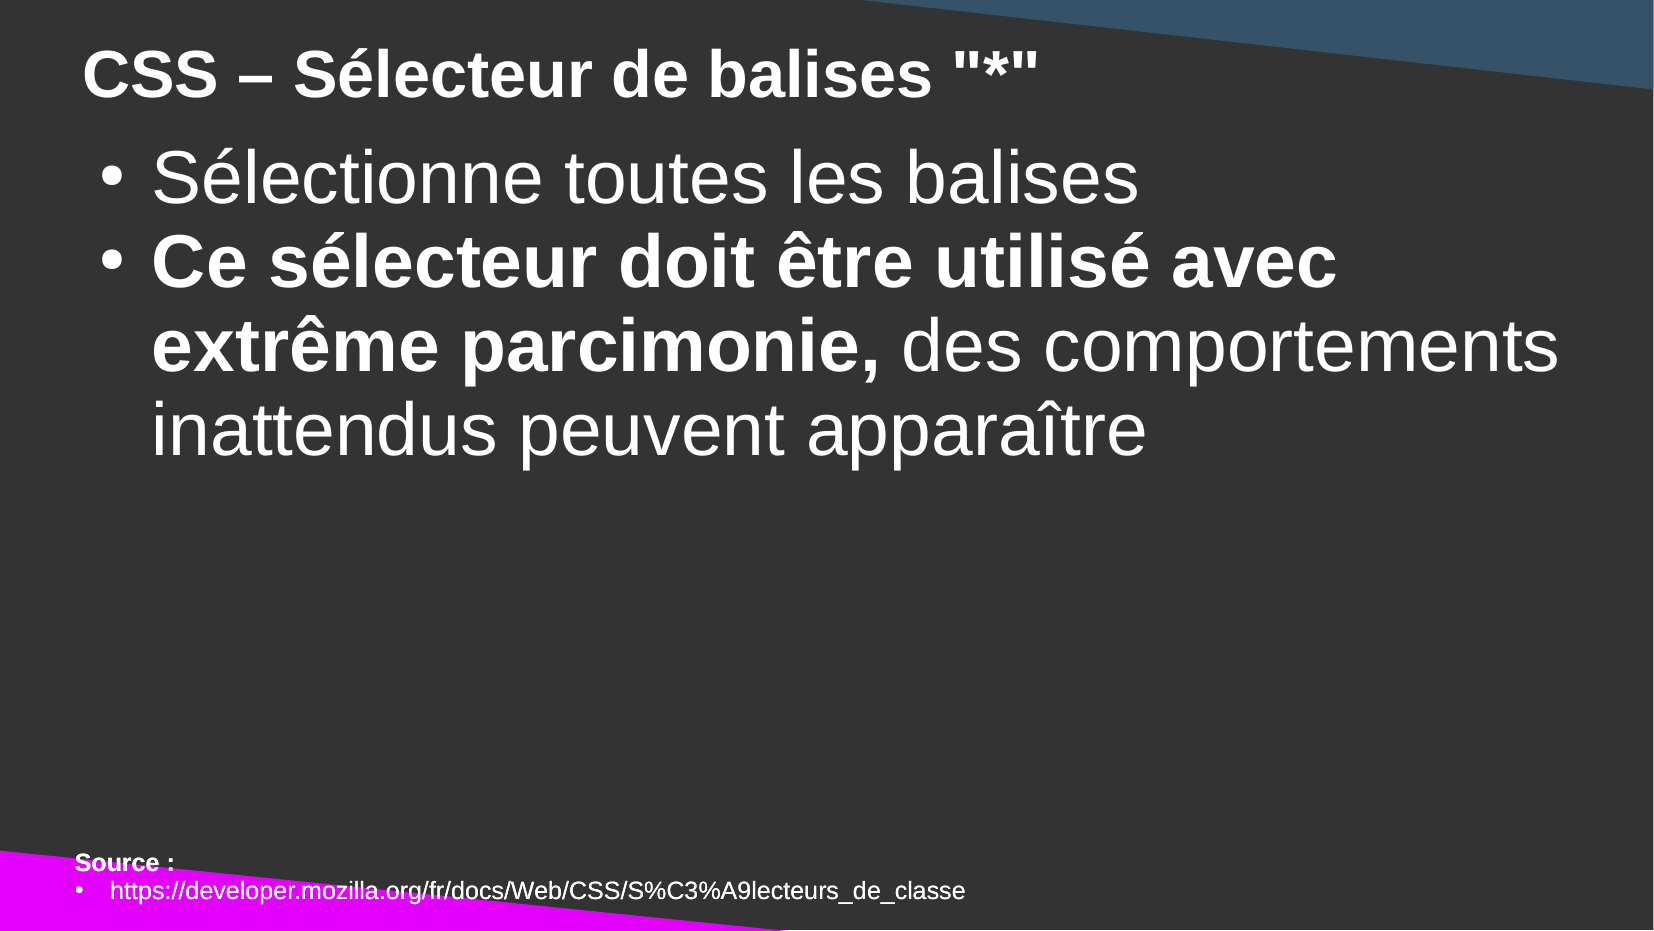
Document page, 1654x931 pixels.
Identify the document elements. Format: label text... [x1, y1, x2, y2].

text_box [861, 0, 1654, 90]
list Sélectionne toutes les balises Ce sélecteur doit être utilisé avec extrême parcimonie, des comportements inattendus peuvent apparaître [80, 135, 1605, 833]
title CSS – Sélecteur de balises "*" [82, 37, 1571, 114]
text_box Source : https://developer.mozilla.org/fr/docs/Web/CSS/S%C3%A9lecteurs_de_classe [60, 841, 1546, 913]
text_box [0, 850, 788, 931]
